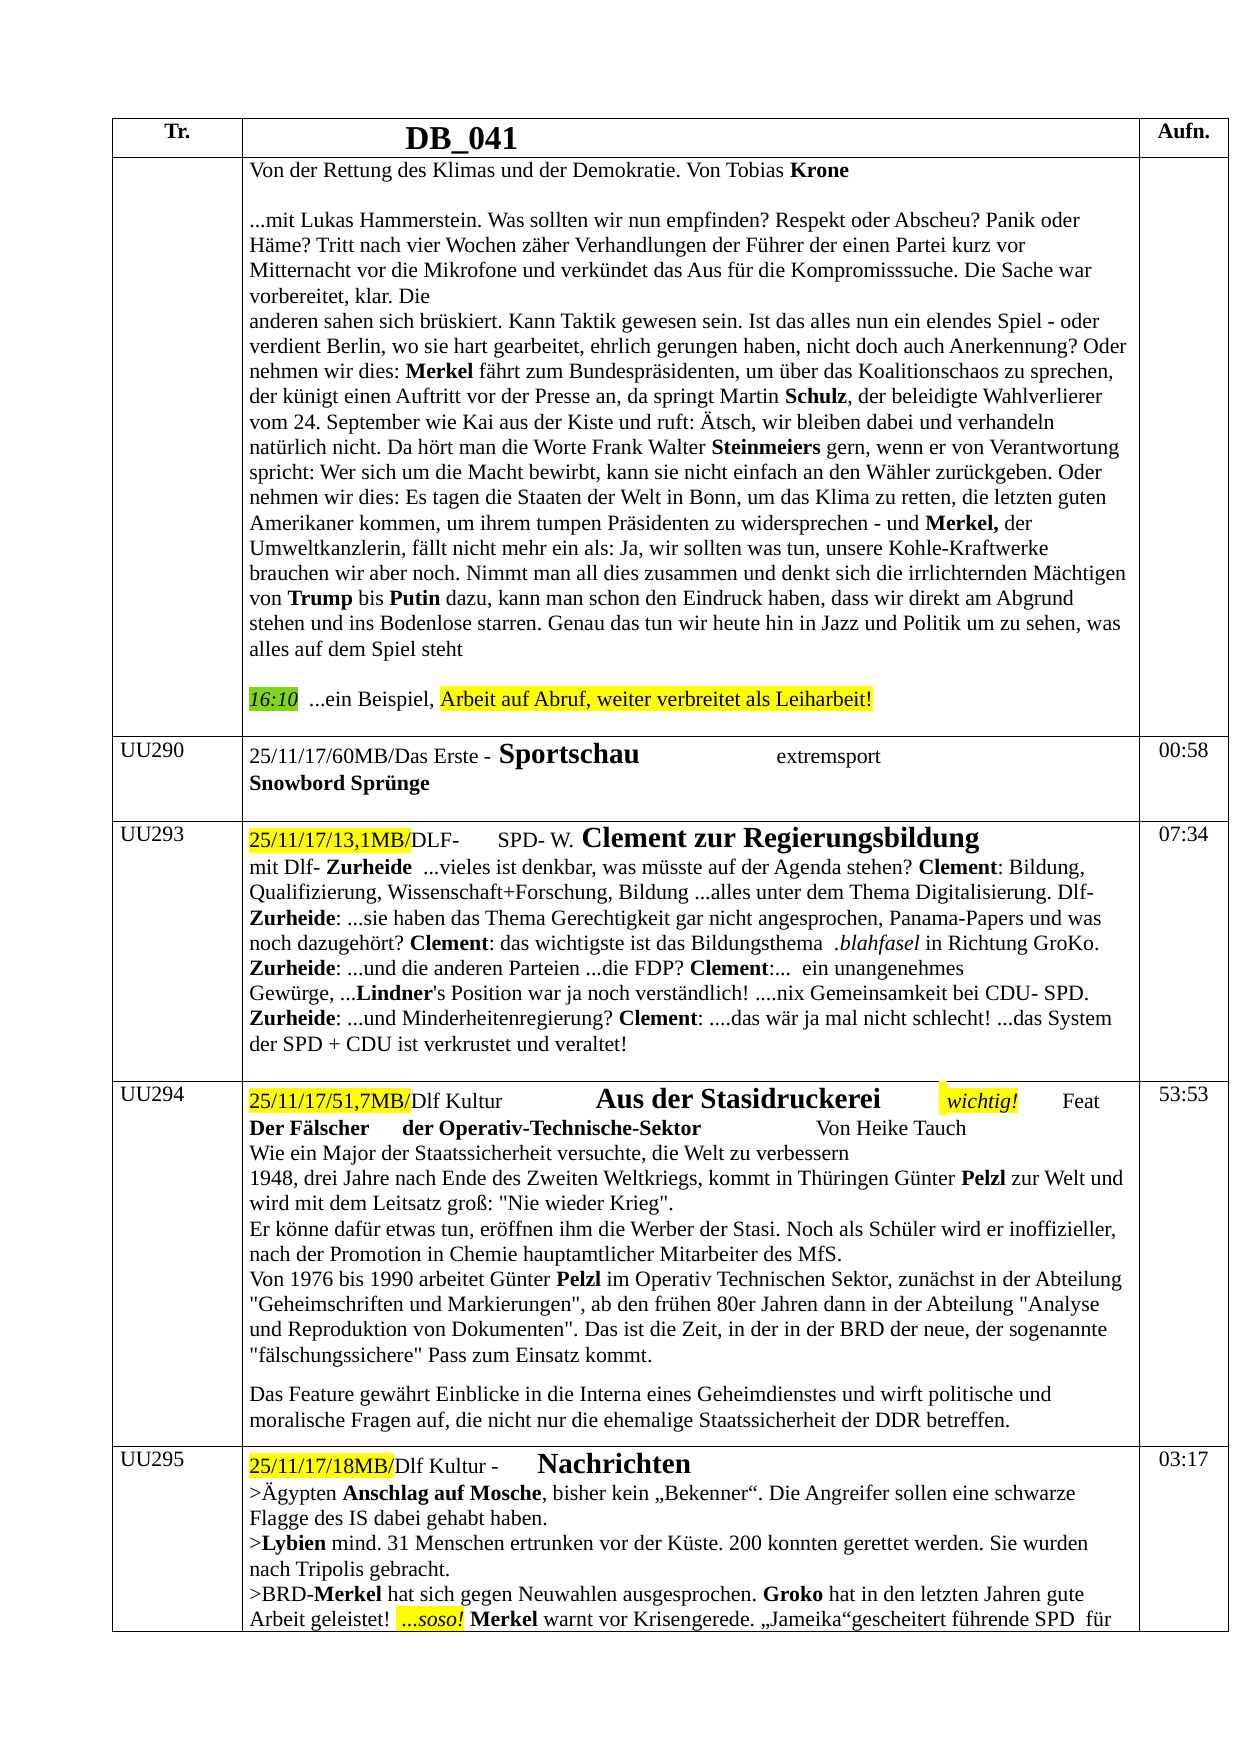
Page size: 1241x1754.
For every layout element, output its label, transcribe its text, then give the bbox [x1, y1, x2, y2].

table_cell UU293 [113, 822, 242, 1081]
table_cell [113, 158, 242, 736]
table_cell 53:53 [1140, 1082, 1228, 1446]
table_header Aufn. [1140, 119, 1228, 157]
table_cell UU294 [113, 1082, 242, 1446]
table_cell [1140, 158, 1228, 736]
table_cell 00:58 [1140, 737, 1228, 821]
table_cell 25/11/17/51,7MB/Dlf Kultur Aus der Stasidruckerei wichtig! Feat Der Fälscher der Operativ-Technische-Sektor Von Heike Tauch Wie ein Major der Staatssicherheit versuchte, die Welt zu verbessern 1948, drei Jahre nach Ende des Zweiten Weltkriegs, kommt in Thüringen Günter Pelzl zur Welt und wird mit dem Leitsatz groß: "Nie wieder Krieg". Er könne dafür etwas tun, eröffnen ihm die Werber der Stasi. Noch als Schüler wird er inoffizieller, nach der Promotion in Chemie hauptamtlicher Mitarbeiter des MfS. Von 1976 bis 1990 arbeitet Günter Pelzl im Operativ Technischen Sektor, zunächst in der Abteilung "Geheimschriften und Markierungen", ab den frühen 80er Jahren dann in der Abteilung "Analyse und Reproduktion von Dokumenten". Das ist die Zeit, in der in der BRD der neue, der sogenannte "fälschungssichere" Pass zum Einsatz kommt. Das Feature gewährt Einblicke in die Interna eines Geheimdienstes und wirft politische und moralische Fragen auf, die nicht nur die ehemalige Staatssicherheit der DDR betreffen. [243, 1082, 1139, 1446]
table_cell 03:17 [1140, 1447, 1228, 1631]
table_header DB_041 [243, 119, 1139, 157]
table_cell 25/11/17/13,1MB/DLF- SPD- W. Clement zur Regierungsbildung mit Dlf- Zurheide ...vieles ist denkbar, was müsste auf der Agenda stehen? Clement: Bildung, Qualifizierung, Wissenschaft+Forschung, Bildung ...alles unter dem Thema Digitalisierung. Dlf- Zurheide: ...sie haben das Thema Gerechtigkeit gar nicht angesprochen, Panama-Papers und was noch dazugehört? Clement: das wichtigste ist das Bildungsthema .blahfasel in Richtung GroKo. Zurheide: ...und die anderen Parteien ...die FDP? Clement:... ein unangenehmes Gewürge, ...Lindner's Position war ja noch verständlich! ....nix Gemeinsamkeit bei CDU- SPD. Zurheide: ...und Minderheitenregierung? Clement: ....das wär ja mal nicht schlecht! ...das System der SPD + CDU ist verkrustet und veraltet! [243, 822, 1139, 1081]
table_cell 25/11/17/60MB/Das Erste - Sportschau extremsport Snowbord Sprünge [243, 737, 1139, 821]
table_cell UU295 [113, 1447, 242, 1631]
table_cell 25/11/17/18MB/Dlf Kultur - Nachrichten >Ägypten Anschlag auf Mosche, bisher kein „Bekenner“. Die Angreifer sollen eine schwarze Flagge des IS dabei gehabt haben. >Lybien mind. 31 Menschen ertrunken vor der Küste. 200 konnten gerettet werden. Sie wurden nach Tripolis gebracht. >BRD-Merkel hat sich gegen Neuwahlen ausgesprochen. Groko hat in den letzten Jahren gute Arbeit geleistet! ...soso! Merkel warnt vor Krisengerede. „Jameika“gescheitert führende SPD für [243, 1447, 1139, 1631]
table_cell Von der Rettung des Klimas und der Demokratie. Von Tobias Krone ...mit Lukas Hammerstein. Was sollten wir nun empfinden? Respekt oder Abscheu? Panik oder Häme? Tritt nach vier Wochen zäher Verhandlungen der Führer der einen Partei kurz vor Mitternacht vor die Mikrofone und verkündet das Aus für die Kompromisssuche. Die Sache war vorbereitet, klar. Die anderen sahen sich brüskiert. Kann Taktik gewesen sein. Ist das alles nun ein elendes Spiel - oder verdient Berlin, wo sie hart gearbeitet, ehrlich gerungen haben, nicht doch auch Anerkennung? Oder nehmen wir dies: Merkel fährt zum Bundespräsidenten, um über das Koalitionschaos zu sprechen, der künigt einen Auftritt vor der Presse an, da springt Martin Schulz, der beleidigte Wahlverlierer vom 24. September wie Kai aus der Kiste und ruft: Ätsch, wir bleiben dabei und verhandeln natürlich nicht. Da hört man die Worte Frank Walter Steinmeiers gern, wenn er von Verantwortung spricht: Wer sich um die Macht bewirbt, kann sie nicht einfach an den Wähler zurückgeben. Oder nehmen wir dies: Es tagen die Staaten der Welt in Bonn, um das Klima zu retten, die letzten guten Amerikaner kommen, um ihrem tumpen Präsidenten zu widersprechen - und Merkel, der Umweltkanzlerin, fällt nicht mehr ein als: Ja, wir sollten was tun, unsere Kohle-Kraftwerke brauchen wir aber noch. Nimmt man all dies zusammen und denkt sich die irrlichternden Mächtigen von Trump bis Putin dazu, kann man schon den Eindruck haben, dass wir direkt am Abgrund stehen und ins Bodenlose starren. Genau das tun wir heute hin in Jazz und Politik um zu sehen, was alles auf dem Spiel steht 16:10 ...ein Beispiel, Arbeit auf Abruf, weiter verbreitet als Leiharbeit! [243, 158, 1139, 736]
table_cell UU290 [113, 737, 242, 821]
table_cell 07:34 [1140, 822, 1228, 1081]
table_header Tr. [113, 119, 242, 157]
